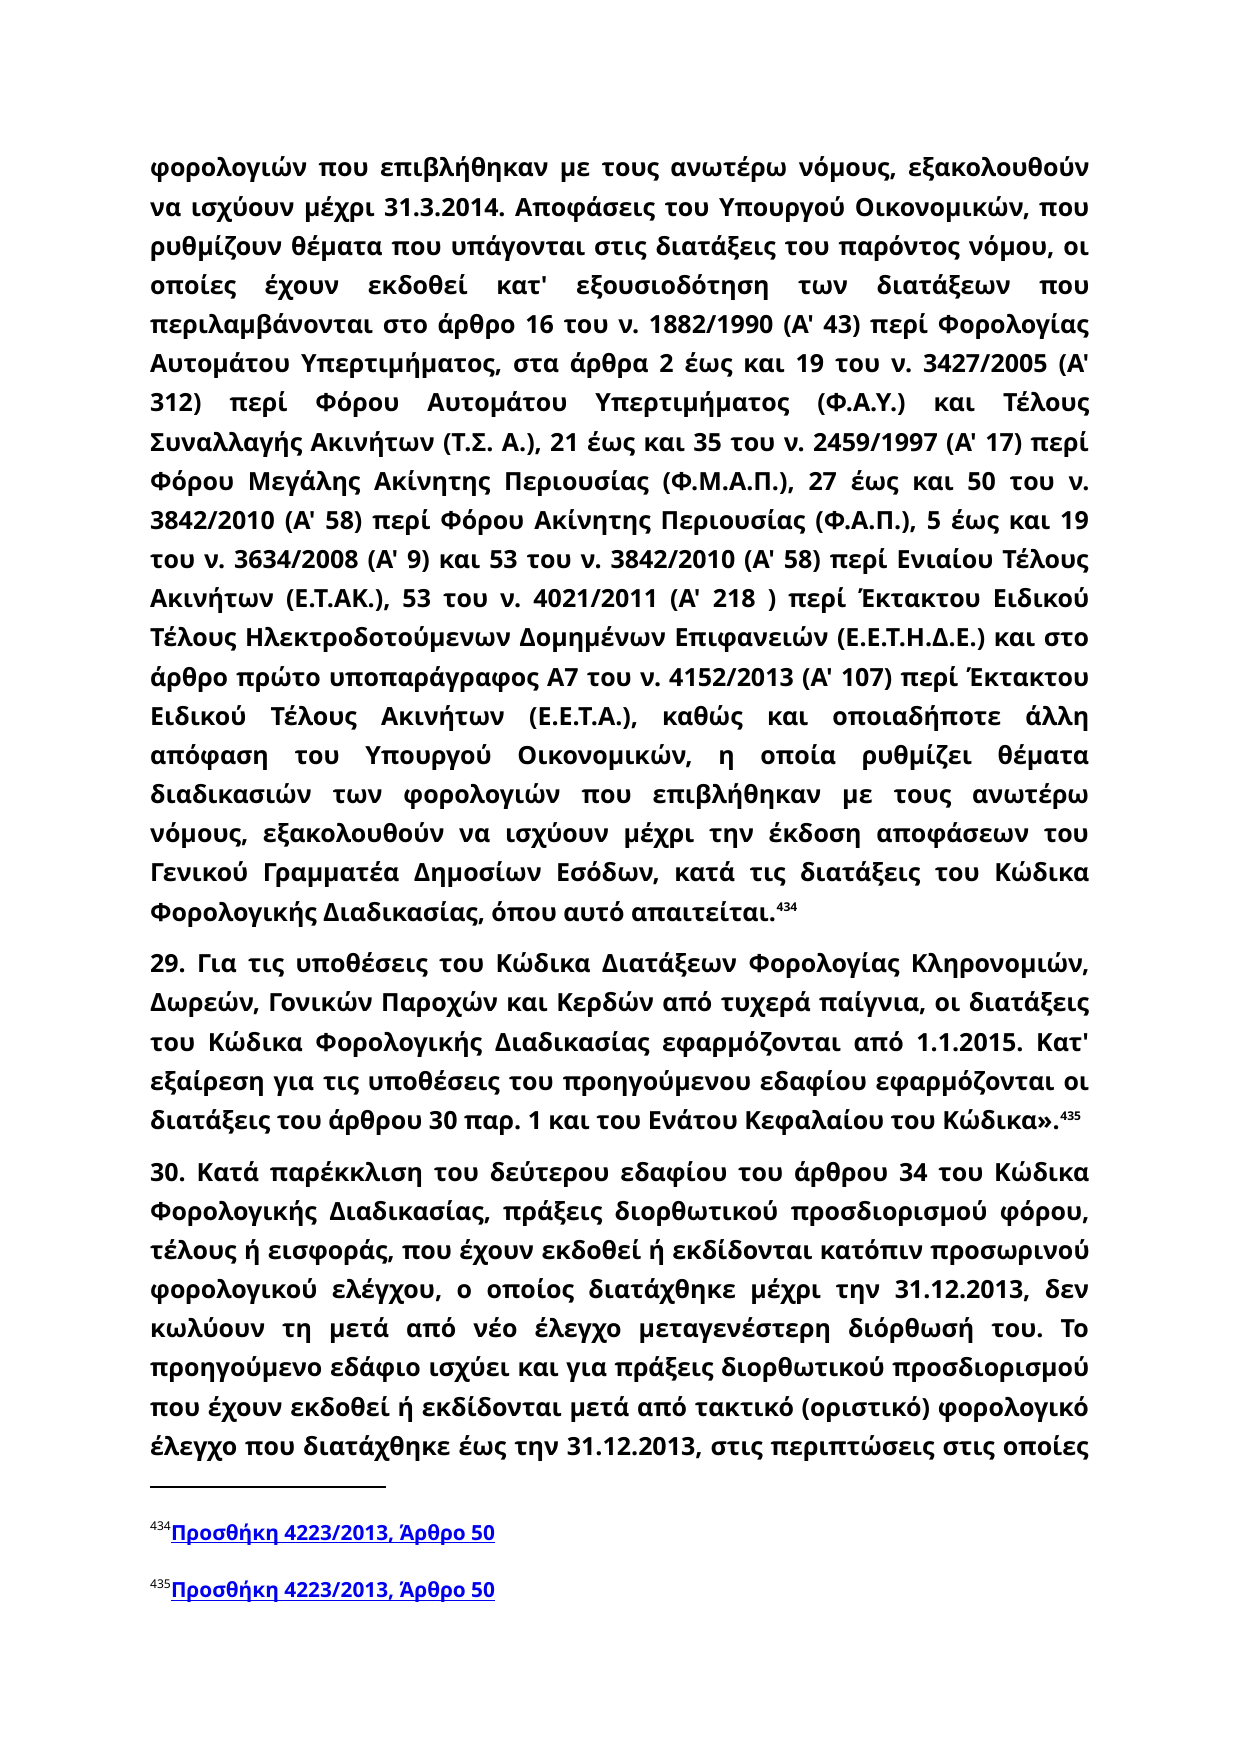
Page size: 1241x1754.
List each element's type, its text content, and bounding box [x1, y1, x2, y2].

text φορολογιών που επιβλήθηκαν με τους ανωτέρω νόμους, εξακολουθούν να ισχύουν μέχρι 31.3.2014. Αποφάσεις του Υπουργού Οικονομικών, που ρυθμίζουν θέματα που υπάγονται στις διατάξεις του παρόντος νόμου, οι οποίες έχουν εκδοθεί κατ' εξουσιοδότηση των διατάξεων που περιλαμβάνονται στο άρθρο 16 του ν. 1882/1990 (Α' 43) περί Φορολογίας Αυτομάτου Υπερτιμήματος, στα άρθρα 2 έως και 19 του ν. 3427/2005 (Α' 312) περί Φόρου Αυτομάτου Υπερτιμήματος (Φ.Α.Υ.) και Τέλους Συναλλαγής Ακινήτων (Τ.Σ. Α.), 21 έως και 35 του ν. 2459/1997 (Α' 17) περί Φόρου Μεγάλης Ακίνητης Περιουσίας (Φ.Μ.Α.Π.), 27 έως και 50 του ν. 3842/2010 (Α' 58) περί Φόρου Ακίνητης Περιουσίας (Φ.Α.Π.), 5 έως και 19 του ν. 3634/2008 (Α' 9) και 53 του ν. 3842/2010 (Α' 58) περί Ενιαίου Τέλους Ακινήτων (Ε.Τ.ΑΚ.), 53 του ν. 4021/2011 (Α' 218 ) περί Έκτακτου Ειδικού Τέλους Ηλεκτροδοτούμενων Δομημένων Επιφανειών (Ε.Ε.Τ.Η.Δ.Ε.) και στο άρθρο πρώτο υποπαράγραφος Α7 του ν. 4152/2013 (Α' 107) περί Έκτακτου Ειδικού Τέλους Ακινήτων (Ε.Ε.Τ.Α.), καθώς και οποιαδήποτε άλλη απόφαση του Υπουργού Οικονομικών, η οποία ρυθμίζει θέματα διαδικασιών των φορολογιών που επιβλήθηκαν με τους ανωτέρω νόμους, εξακολουθούν να ισχύουν μέχρι την έκδοση αποφάσεων του Γενικού Γραμματέα Δημοσίων Εσόδων, κατά τις διατάξεις του Κώδικα Φορολογικής Διαδικασίας, όπου αυτό απαιτείται. [150, 150, 1090, 928]
text Προσθήκη 4223/2013, Άρθρο 50 [150, 1518, 1090, 1546]
text 29. Για τις υποθέσεις του Κώδικα Διατάξεων Φορολογίας Κληρονομιών, Δωρεών, Γονικών Παροχών και Κερδών από τυχερά παίγνια, οι διατάξεις του Κώδικα Φορολογικής Διαδικασίας εφαρμόζονται από 1.1.2015. Κατ' εξαίρεση για τις υποθέσεις του προηγούμενου εδαφίου εφαρμόζονται οι διατάξεις του άρθρου 30 παρ. 1 και του Ενάτου Κεφαλαίου του Κώδικα». [150, 946, 1090, 1137]
text Προσθήκη 4223/2013, Άρθρο 50 [150, 1576, 1090, 1604]
text 30. Κατά παρέκκλιση του δεύτερου εδαφίου του άρθρου 34 του Κώδικα Φορολογικής Διαδικασίας, πράξεις διορθωτικού προσδιορισμού φόρου, τέλους ή εισφοράς, που έχουν εκδοθεί ή εκδίδονται κατόπιν προσωρινού φορολογικού ελέγχου, ο οποίος διατάχθηκε μέχρι την 31.12.2013, δεν κωλύουν τη μετά από νέο έλεγχο μεταγενέστερη διόρθωσή του. Το προηγούμενο εδάφιο ισχύει και για πράξεις διορθωτικού προσδιορισμού που έχουν εκδοθεί ή εκδίδονται μετά από τακτικό (οριστικό) φορολογικό έλεγχο που διατάχθηκε έως την 31.12.2013, στις περιπτώσεις στις οποίες [150, 1154, 1090, 1462]
